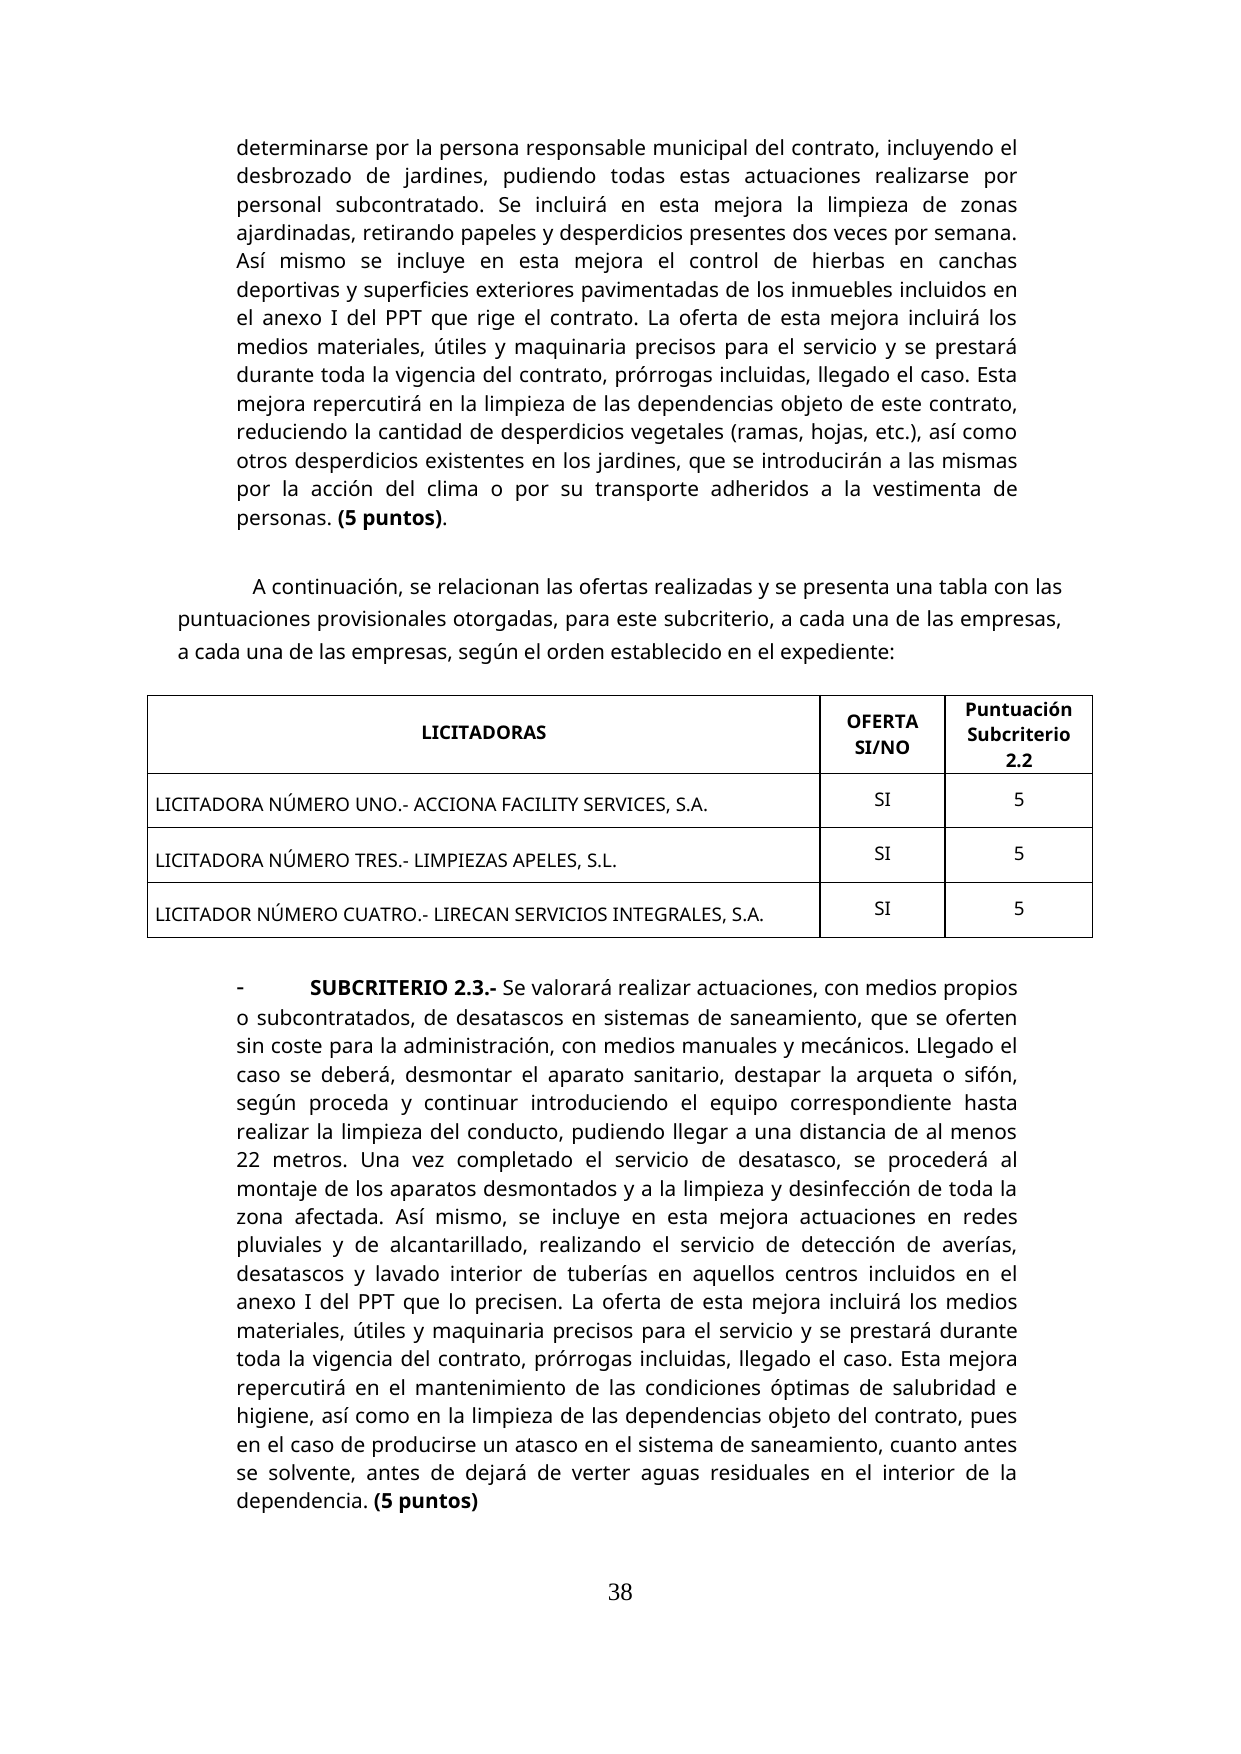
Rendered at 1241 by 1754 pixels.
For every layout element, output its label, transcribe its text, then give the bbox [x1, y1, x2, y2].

table_cell 5 [946, 828, 1092, 882]
table_cell LICITADOR NÚMERO CUATRO.- LIRECAN SERVICIOS INTEGRALES, S.A. [148, 883, 819, 937]
table_cell LICITADORA NÚMERO UNO.- ACCIONA FACILITY SERVICES, S.A. [148, 774, 819, 827]
list SUBCRITERIO 2.3.- Se valorará realizar actuaciones, con medios propios o subcontratados, de desatascos en sistemas de saneamiento, que se oferten sin coste para la administración, con medios manuales y mecánicos. Llegado el caso se deberá, desmontar el aparato sanitario, destapar la arqueta o sifón, según proceda y continuar introduciendo el equipo correspondiente hasta realizar la limpieza del conducto, pudiendo llegar a una distancia de al menos 22 metros. Una vez completado el servicio de desatasco, se procederá al montaje de los aparatos desmontados y a la limpieza y desinfección de toda la zona afectada. Así mismo, se incluye en esta mejora actuaciones en redes pluviales y de alcantarillado, realizando el servicio de detección de averías, desatascos y lavado interior de tuberías en aquellos centros incluidos en el anexo I del PPT que lo precisen. La oferta de esta mejora incluirá los medios materiales, útiles y maquinaria precisos para el servicio y se prestará durante toda la vigencia del contrato, prórrogas incluidas, llegado el caso. Esta mejora repercutirá en el mantenimiento de las condiciones óptimas de salubridad e higiene, así como en la limpieza de las dependencias objeto del contrato, pues en el caso de producirse un atasco en el sistema de saneamiento, cuanto antes se solvente, antes de dejará de verter aguas residuales en el interior de la dependencia. (5 puntos) [236, 969, 1019, 1515]
table_cell SI [821, 883, 944, 937]
table_cell 5 [946, 774, 1092, 827]
table_cell SI [821, 774, 944, 827]
table_cell LICITADORA NÚMERO TRES.- LIMPIEZAS APELES, S.L. [148, 828, 819, 882]
table_header OFERTA SI/NO [821, 696, 944, 772]
text A continuación, se relacionan las ofertas realizadas y se presenta una tabla con las puntuaciones provisionales otorgadas, para este subcriterio, a cada una de las empresas, a cada una de las empresas, según el orden establecido en el expediente: [177, 572, 1063, 666]
table_cell 5 [946, 883, 1092, 937]
list determinarse por la persona responsable municipal del contrato, incluyendo el desbrozado de jardines, pudiendo todas estas actuaciones realizarse por personal subcontratado. Se incluirá en esta mejora la limpieza de zonas ajardinadas, retirando papeles y desperdicios presentes dos veces por semana. Así mismo se incluye en esta mejora el control de hierbas en canchas deportivas y superficies exteriores pavimentadas de los inmuebles incluidos en el anexo I del PPT que rige el contrato. La oferta de esta mejora incluirá los medios materiales, útiles y maquinaria precisos para el servicio y se prestará durante toda la vigencia del contrato, prórrogas incluidas, llegado el caso. Esta mejora repercutirá en la limpieza de las dependencias objeto de este contrato, reduciendo la cantidad de desperdicios vegetales (ramas, hojas, etc.), así como otros desperdicios existentes en los jardines, que se introducirán a las mismas por la acción del clima o por su transporte adheridos a la vestimenta de personas. (5 puntos). [236, 133, 1019, 531]
table_cell SI [821, 828, 944, 882]
table_header Puntuación Subcriterio 2.2 [946, 696, 1092, 772]
table_header LICITADORAS [148, 696, 819, 772]
